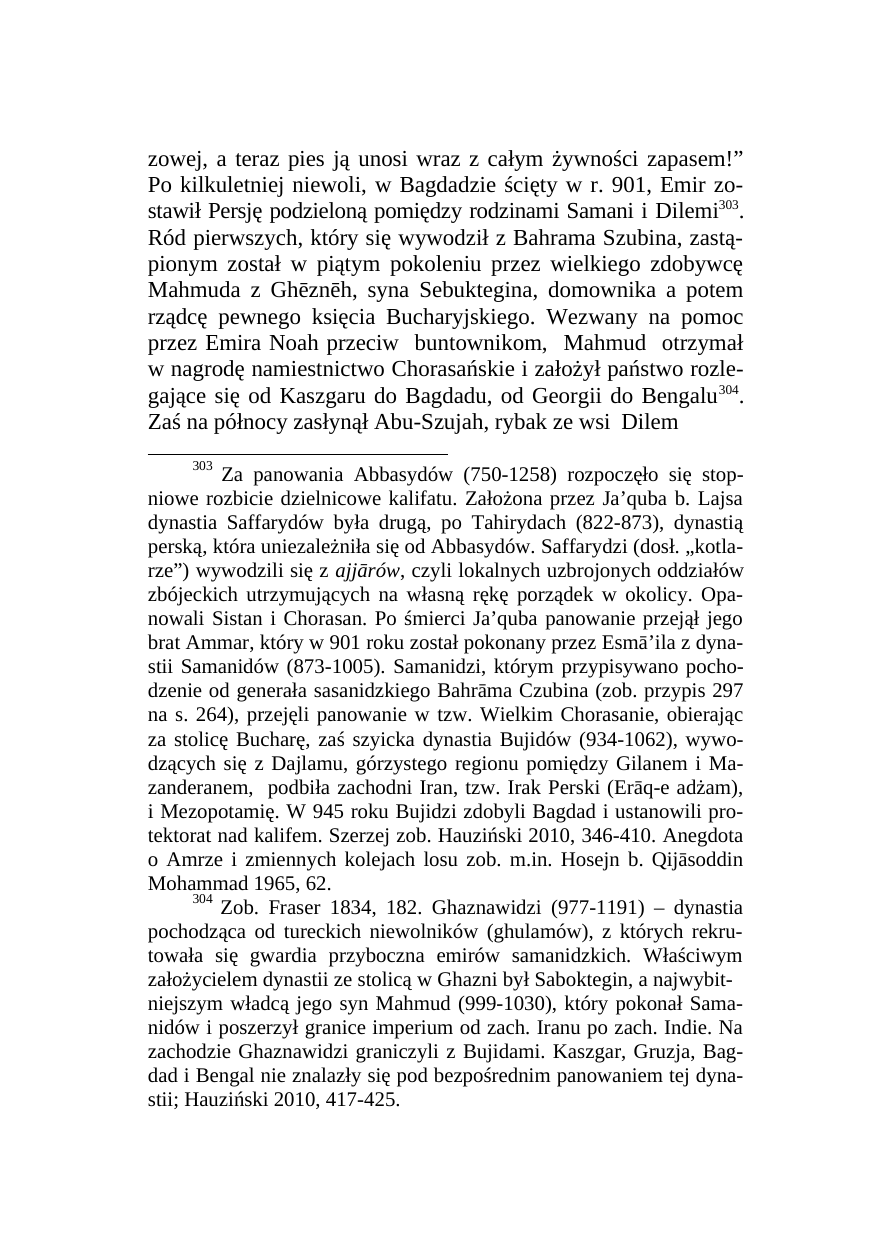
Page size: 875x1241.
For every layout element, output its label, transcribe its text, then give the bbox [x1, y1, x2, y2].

text zowej, a teraz pies ją unosi wraz z całym żywności zapasem!” Po kilkuletniej niewoli, w Bagdadzie ścięty w r. 901, Emir zo- stawił Persję podzieloną pomiędzy rodzinami Samani i Dilemi303. Ród pierwszych, który się wywodził z Bahrama Szubina, zastą- pionym został w piątym pokoleniu przez wielkiego zdobywcę Mahmuda z Ghēznēh, syna Sebuktegina, domownika a potem rządcę pewnego księcia Bucharyjskiego. Wezwany na pomoc przez Emira Noah przeciw buntownikom, Mahmud otrzymał w nagrodę namiestnictwo Chorasańskie i założył państwo rozle- gające się od Kaszgaru do Bagdadu, od Georgii do Bengalu304. Zaś na północy zasłynął Abu-Szujah, rybak ze wsi Dilem [148, 144, 744, 434]
text niejszym władcą jego syn Mahmud (999-1030), który pokonał Sama- nidów i poszerzył granice imperium od zach. Iranu po zach. Indie. Na zachodzie Ghaznawidzi graniczyli z Bujidami. Kaszgar, Gruzja, Bag- dad i Bengal nie znalazły się pod bezpośrednim panowaniem tej dyna- stii; Hauziński 2010, 417-425. [148, 991, 744, 1111]
text 303 Za panowania Abbasydów (750-1258) rozpoczęło się stop- niowe rozbicie dzielnicowe kalifatu. Założona przez Ja’quba b. Lajsa dynastia Saffarydów była drugą, po Tahirydach (822-873), dynastią perską, która uniezależniła się od Abbasydów. Saffarydzi (dosł. „kotla- rze”) wywodzili się z ajjārów, czyli lokalnych uzbrojonych oddziałów zbójeckich utrzymujących na własną rękę porządek w okolicy. Opa- nowali Sistan i Chorasan. Po śmierci Ja’quba panowanie przejął jego brat Ammar, który w 901 roku został pokonany przez Esmā’ila z dyna- stii Samanidów (873-1005). Samanidzi, którym przypisywano pocho- dzenie od generała sasanidzkiego Bahrāma Czubina (zob. przypis 297 na s. 264), przejęli panowanie w tzw. Wielkim Chorasanie, obierając za stolicę Bucharę, zaś szyicka dynastia Bujidów (934-1062), wywo- dzących się z Dajlamu, górzystego regionu pomiędzy Gilanem i Ma- zanderanem, podbiła zachodni Iran, tzw. Irak Perski (Erāq-e adżam), i Mezopotamię. W 945 roku Bujidzi zdobyli Bagdad i ustanowili pro- tektorat nad kalifem. Szerzej zob. Hauziński 2010, 346-410. Anegdota o Amrze i zmiennych kolejach losu zob. m.in. Hosejn b. Qijāsoddin Mohammad 1965, 62. [148, 453, 744, 895]
text 304 Zob. Fraser 1834, 182. Ghaznawidzi (977-1191) – dynastia pochodząca od tureckich niewolników (ghulamów), z których rekru- towała się gwardia przyboczna emirów samanidzkich. Właściwym założycielem dynastii ze stolicą w Ghazni był Saboktegin, a najwybit- [148, 895, 743, 991]
